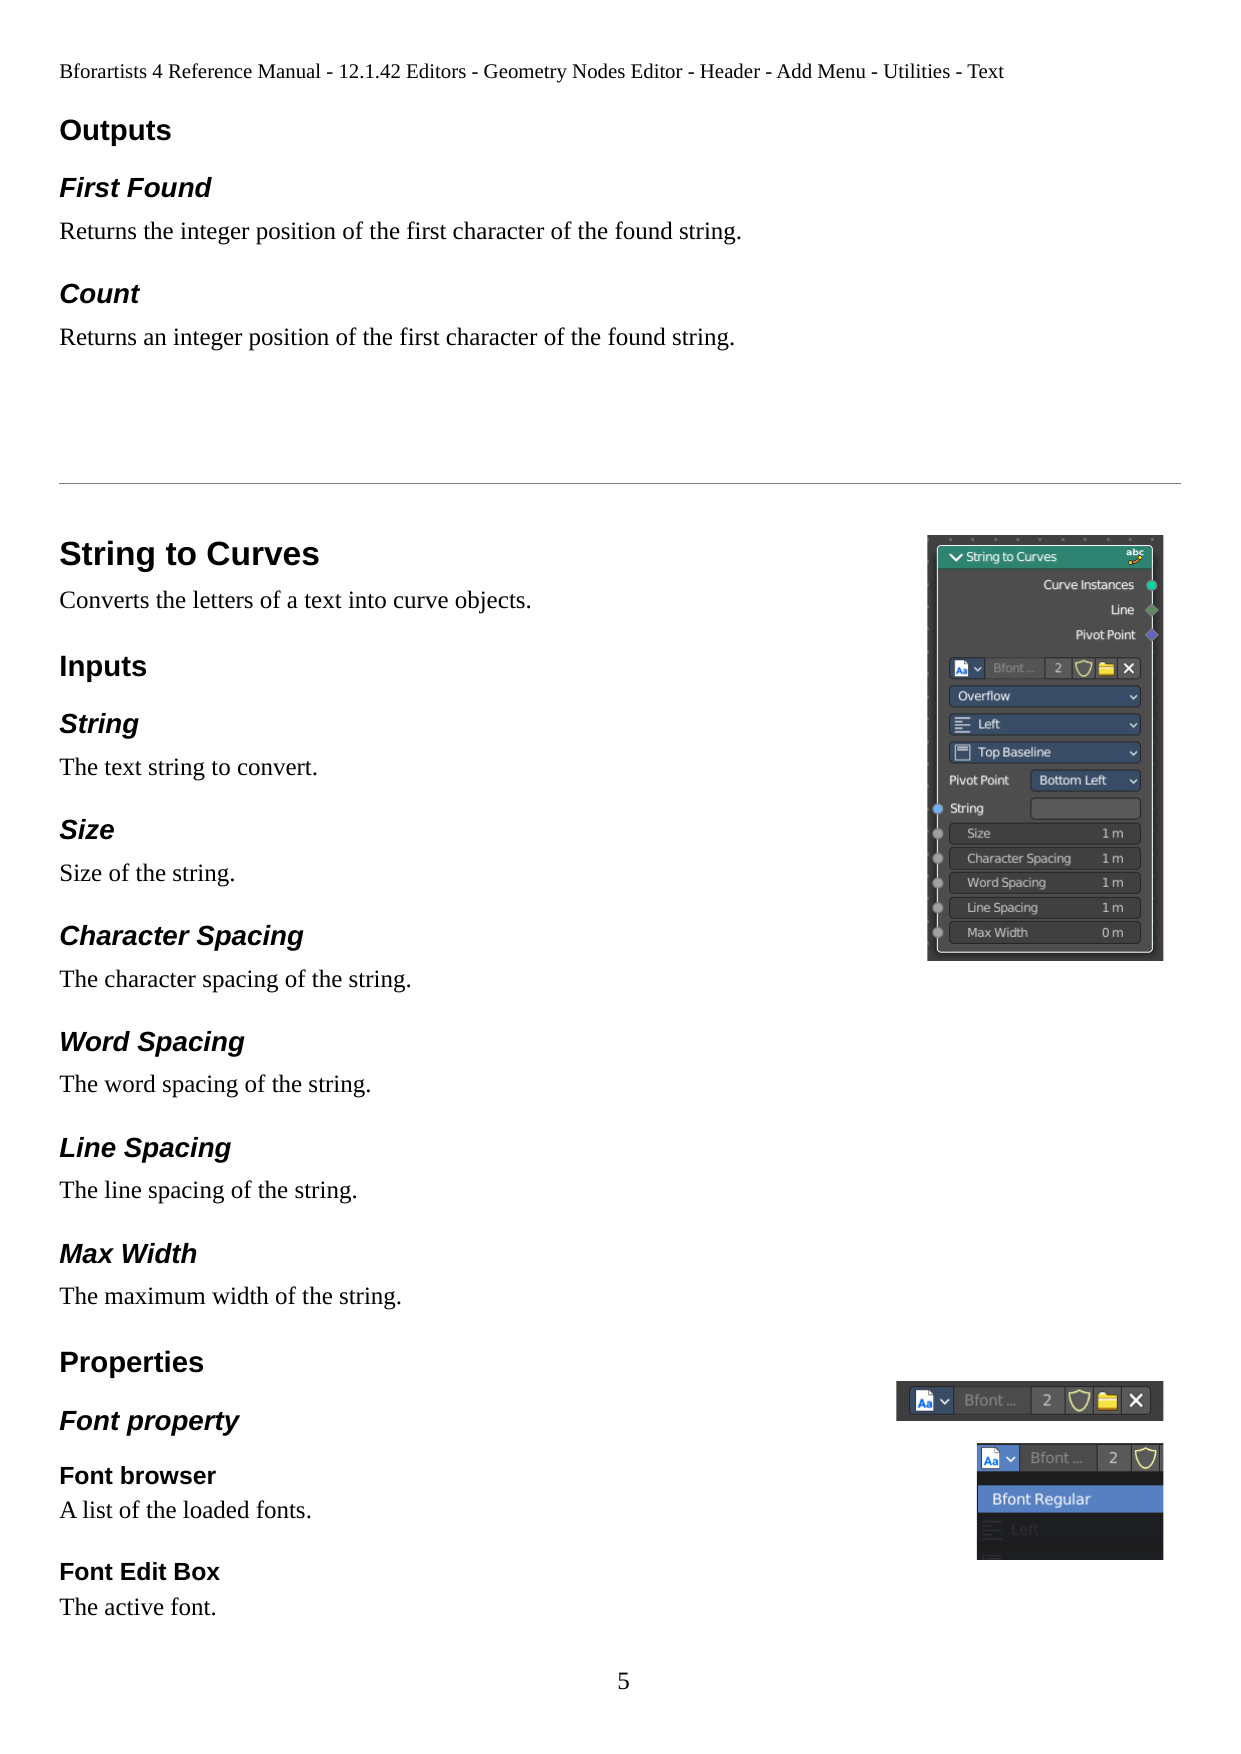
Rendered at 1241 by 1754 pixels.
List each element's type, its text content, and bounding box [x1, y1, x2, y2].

subtitle Font property [59, 1404, 1181, 1436]
subtitle Word Spacing [59, 1025, 1181, 1057]
subtitle String to Curves [59, 534, 1181, 572]
subtitle Max Width [59, 1237, 1181, 1269]
subtitle Count [59, 277, 1181, 309]
text The maximum width of the string. [59, 1281, 1181, 1310]
text A list of the loaded fonts. [59, 1496, 976, 1524]
subtitle [1164, 919, 1181, 951]
picture [896, 1381, 1164, 1421]
subtitle Properties [59, 1345, 1181, 1379]
text The text string to convert. [59, 752, 927, 781]
text Returns the integer position of the first character of the found string. [59, 216, 1181, 244]
text Size of the string. [59, 858, 927, 886]
subtitle [1164, 707, 1181, 739]
subtitle [1164, 813, 1181, 845]
picture [927, 535, 1164, 961]
subtitle Font Edit Box [59, 1557, 1181, 1586]
subtitle Character Spacing [59, 919, 927, 951]
subtitle Inputs [59, 649, 927, 682]
text Converts the letters of a text into curve objects. [59, 585, 927, 614]
text The word spacing of the string. [59, 1069, 1181, 1098]
subtitle Size [59, 813, 927, 845]
picture [976, 1443, 1164, 1560]
text The active font. [59, 1592, 1181, 1621]
subtitle [1164, 649, 1181, 682]
subtitle First Found [59, 171, 1181, 203]
subtitle Font browser [59, 1461, 976, 1489]
subtitle [1164, 1461, 1181, 1489]
text [1164, 858, 1181, 886]
subtitle Line Spacing [59, 1131, 1181, 1163]
text Returns an integer position of the first character of the found string. [59, 322, 1181, 350]
text The character spacing of the string. [59, 964, 1181, 992]
subtitle String [59, 707, 927, 739]
subtitle Outputs [59, 113, 1181, 146]
text The line spacing of the string. [59, 1176, 1181, 1204]
